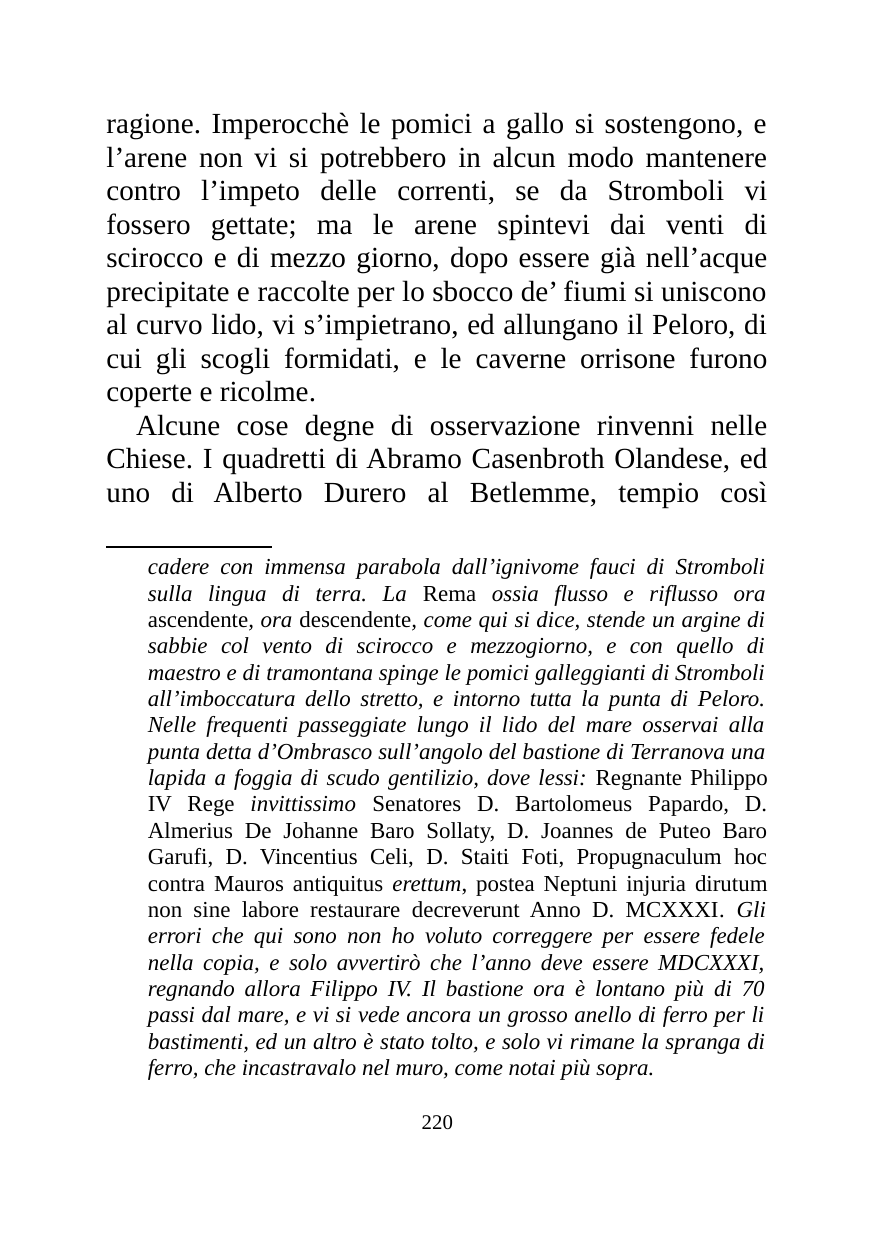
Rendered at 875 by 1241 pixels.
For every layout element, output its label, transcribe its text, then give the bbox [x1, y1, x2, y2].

text Alcune cose degne di osservazione rinvenni nelle Chiese. I quadretti di Abramo Casenbroth Olandese, ed uno di Alberto Durero al Betlemme, tempio così [106, 408, 768, 509]
text ragione. Imperocchè le pomici a gallo si sostengono, e l’arene non vi si potrebbero in alcun modo mantenere contro l’impeto delle correnti, se da Stromboli vi fossero gettate; ma le arene spintevi dai venti di scirocco e di mezzo giorno, dopo essere già nell’acque precipitate e raccolte per lo sbocco de’ fiumi si uniscono al curvo lido, vi s’impietrano, ed allungano il Peloro, di cui gli scogli formidati, e le caverne orrisone furono coperte e ricolme. [106, 106, 768, 408]
text cadere con immensa parabola dall’ignivome fauci di Stromboli sulla lingua di terra. La Rema ossia flusso e riflusso ora ascendente, ora descendente, come qui si dice, stende un argine di sabbie col vento di scirocco e mezzogiorno, e con quello di maestro e di tramontana spinge le pomici galleggianti di Stromboli all’imboccatura dello stretto, e intorno tutta la punta di Peloro. Nelle frequenti passeggiate lungo il lido del mare osservai alla punta detta d’Ombrasco sull’angolo del bastione di Terranova una lapida a foggia di scudo gentilizio, dove lessi: Regnante Philippo IV Rege invittissimo Senatores D. Bartolomeus Papardo, D. Almerius De Johanne Baro Sollaty, D. Joannes de Puteo Baro Garufi, D. Vincentius Celi, D. Staiti Foti, Propugnaculum hoc contra Mauros antiquitus erettum, postea Neptuni injuria dirutum non sine labore restaurare decreverunt Anno D. MCXXXI. Gli errori che qui sono non ho voluto correggere per essere fedele nella copia, e solo avvertirò che l’anno deve essere MDСXXXI, regnando allora Filippo IV. Il bastione ora è lontano più di 70 passi dal mare, e vi si vede ancora un grosso anello di ferro per li bastimenti, ed un altro è stato tolto, e solo vi rimane la spranga di ferro, che incastravalo nel muro, come notai più sopra. [106, 553, 768, 1080]
